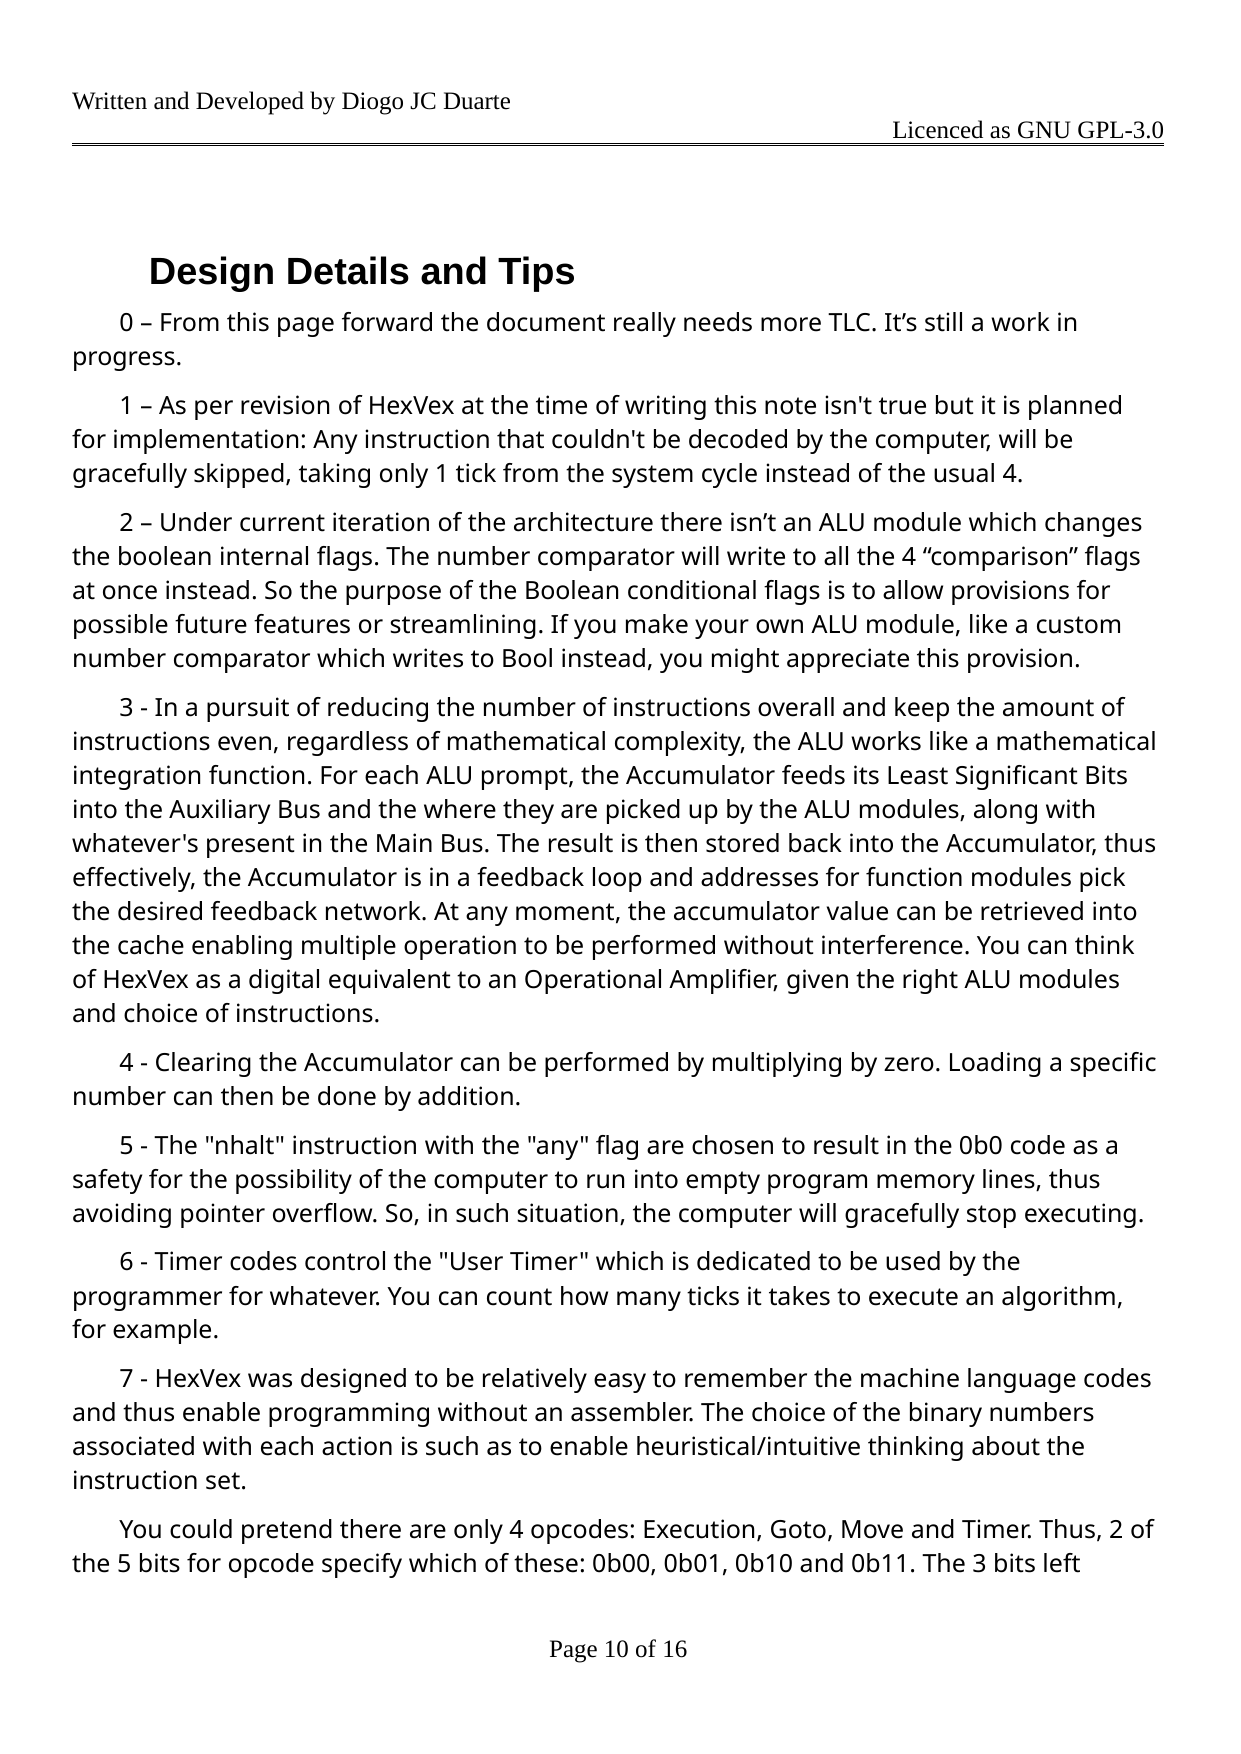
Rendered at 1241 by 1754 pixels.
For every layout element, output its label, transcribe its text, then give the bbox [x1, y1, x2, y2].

text 3 - In a pursuit of reducing the number of instructions overall and keep the amount of instructions even, regardless of mathematical complexity, the ALU works like a mathematical integration function. For each ALU prompt, the Accumulator feeds its Least Significant Bits into the Auxiliary Bus and the where they are picked up by the ALU modules, along with whatever's present in the Main Bus. The result is then stored back into the Accumulator, thus effectively, the Accumulator is in a feedback loop and addresses for function modules pick the desired feedback network. At any moment, the accumulator value can be retrieved into the cache enabling multiple operation to be performed without interference. You can think of HexVex as a digital equivalent to an Operational Amplifier, given the right ALU modules and choice of instructions. [72, 689, 1164, 1030]
text 7 - HexVex was designed to be relatively easy to remember the machine language codes and thus enable programming without an assembler. The choice of the binary numbers associated with each action is such as to enable heuristical/intuitive thinking about the instruction set. [72, 1361, 1164, 1497]
text 5 - The "nhalt" instruction with the "any" flag are chosen to result in the 0b0 code as a safety for the possibility of the computer to run into empty program memory lines, thus avoiding pointer overflow. So, in such situation, the computer will gracefully stop executing. [72, 1127, 1164, 1229]
text 1 – As per revision of HexVex at the time of writing this note isn't true but it is planned for implementation: Any instruction that couldn't be decoded by the computer, will be gracefully skipped, taking only 1 tick from the system cycle instead of the usual 4. [72, 388, 1164, 490]
subtitle Design Details and Tips [72, 249, 1164, 292]
text You could pretend there are only 4 opcodes: Execution, Goto, Move and Timer. Thus, 2 of the 5 bits for opcode specify which of these: 0b00, 0b01, 0b10 and 0b11. The 3 bits left [72, 1512, 1164, 1580]
text 2 – Under current iteration of the architecture there isn’t an ALU module which changes the boolean internal flags. The number comparator will write to all the 4 “comparison” flags at once instead. So the purpose of the Boolean conditional flags is to allow provisions for possible future features or streamlining. If you make your own ALU module, like a custom number comparator which writes to Bool instead, you might appreciate this provision. [72, 504, 1164, 675]
text 4 - Clearing the Accumulator can be performed by multiplying by zero. Loading a specific number can then be done by addition. [72, 1044, 1164, 1113]
text 6 - Timer codes control the "User Timer" which is dedicated to be used by the programmer for whatever. You can count how many ticks it takes to execute an algorithm, for example. [72, 1244, 1164, 1346]
text 0 – From this page forward the document really needs more TLC. It’s still a work in progress. [72, 305, 1164, 373]
